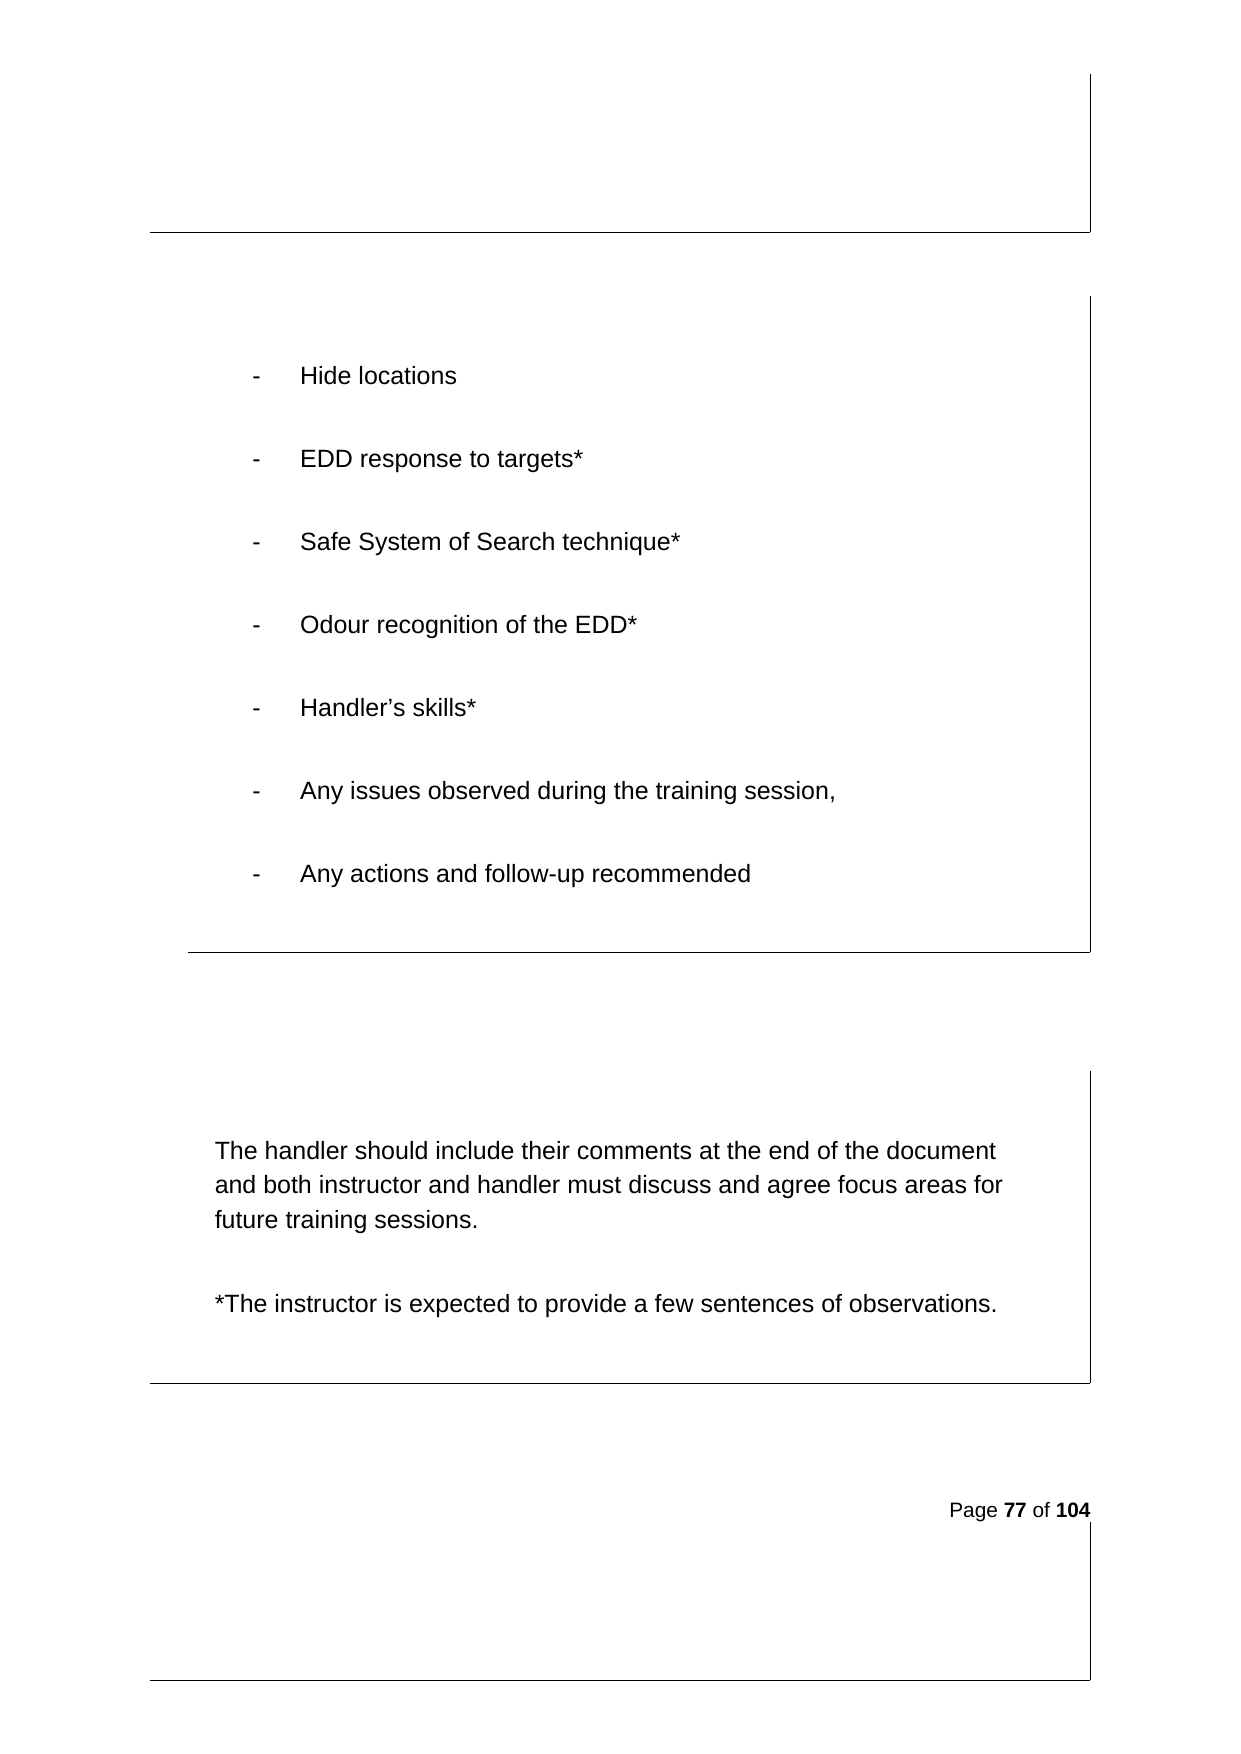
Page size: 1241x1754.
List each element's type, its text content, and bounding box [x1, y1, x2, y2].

text *The instructor is expected to provide a few sentences of observations. [150, 1225, 1090, 1383]
list Handler’s skills* [187, 628, 1090, 711]
list Any actions and follow-up recommended [187, 794, 1090, 952]
list Safe System of Search technique* [187, 462, 1090, 545]
list Any issues observed during the training session, [187, 711, 1090, 794]
list Hide locations [187, 296, 1090, 379]
list EDD response to targets* [187, 379, 1090, 462]
list Odour recognition of the EDD* [187, 545, 1090, 628]
text The handler should include their comments at the end of the document and both instructor and handler must discuss and agree focus areas for future training sessions. [150, 1071, 1090, 1225]
